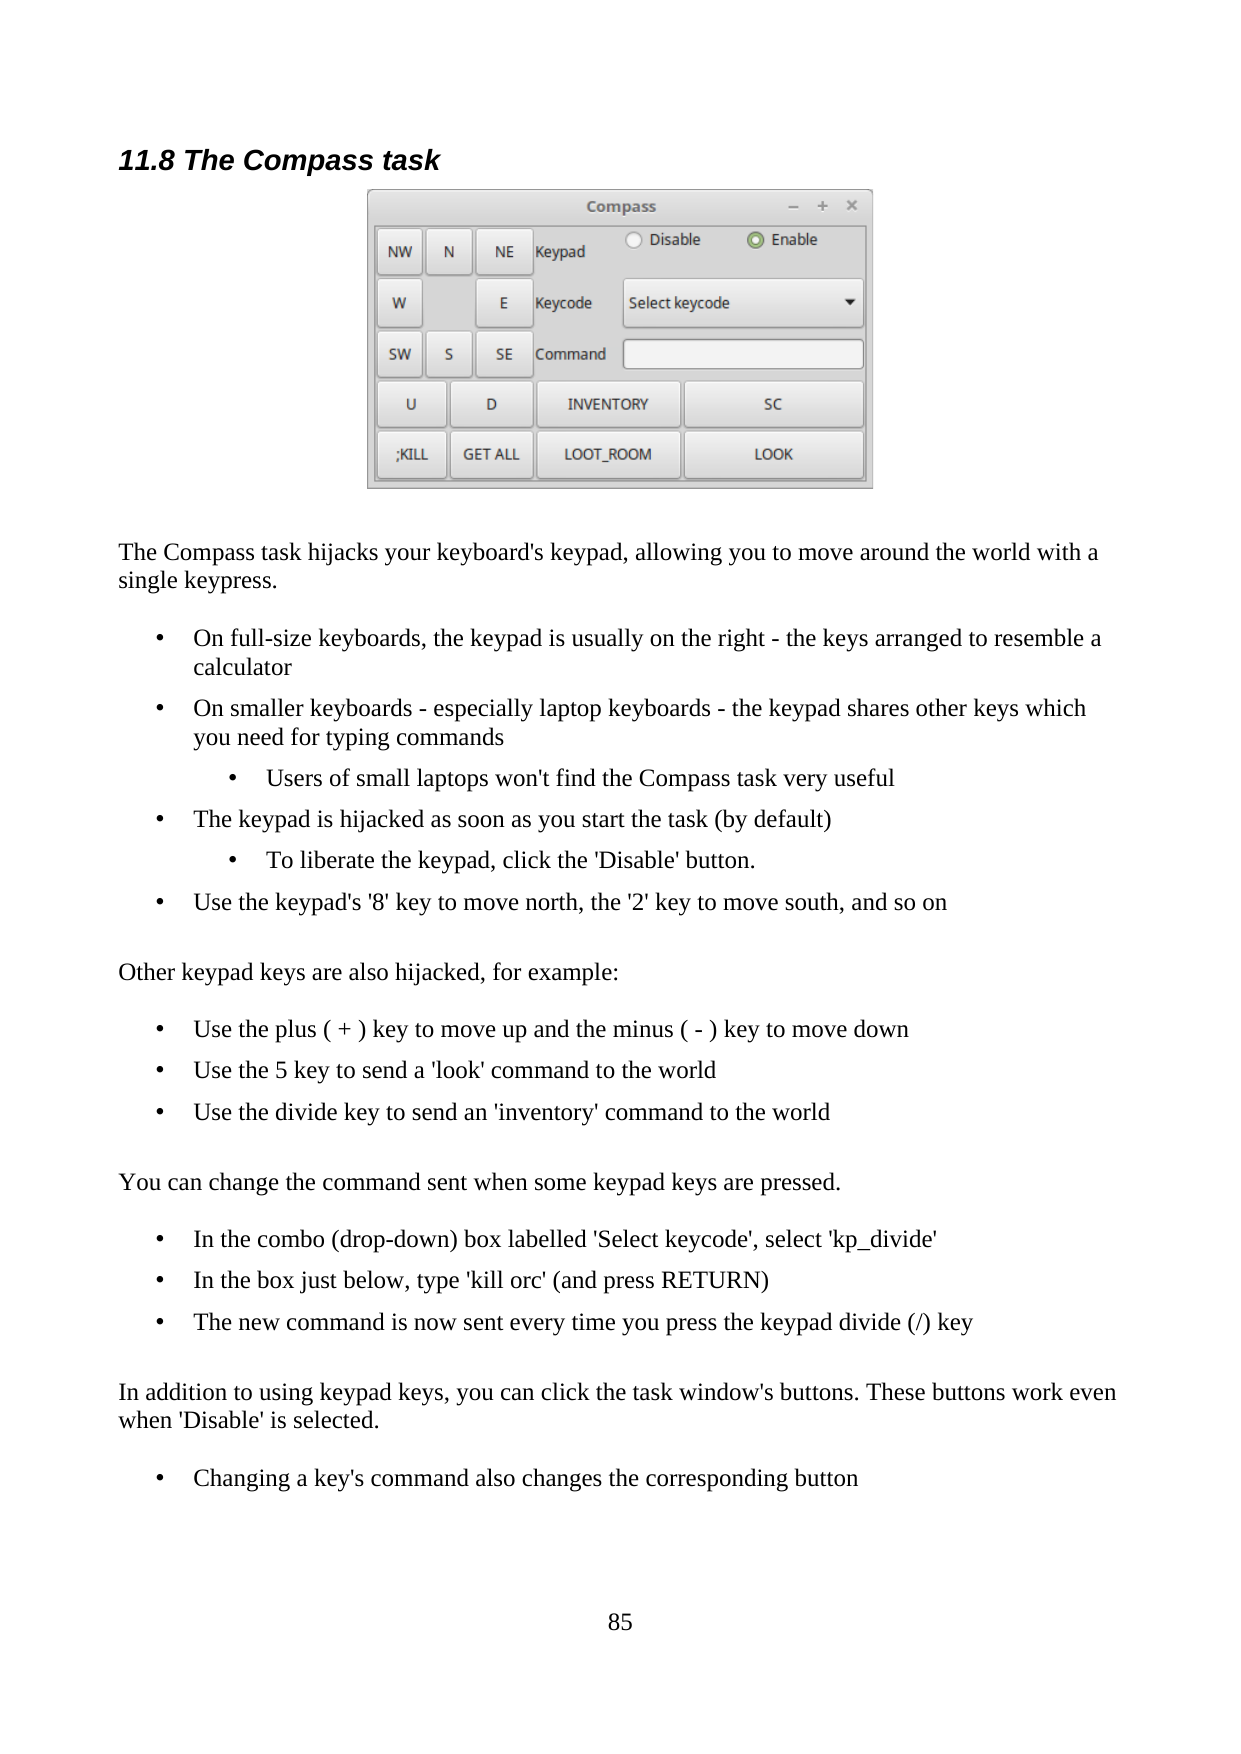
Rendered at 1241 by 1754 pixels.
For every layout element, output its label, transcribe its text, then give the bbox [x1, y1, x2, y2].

list Use the keypad's '8' key to move north, the '2' key to move south, and so on [156, 887, 1122, 915]
list On full-size keyboards, the keypad is usually on the right - the keys arranged to resemble a calculator [156, 623, 1122, 680]
text The Compass task hijacks your keyboard's keypad, allowing you to move around the world with a single keypress. [118, 537, 1122, 594]
list Use the plus ( + ) key to move up and the minus ( - ) key to move down [156, 1014, 1122, 1043]
list The new command is now sent every time you press the keypad divide (/) key [156, 1307, 1122, 1335]
list Changing a key's command also changes the corresponding button [156, 1463, 1122, 1492]
picture [367, 189, 874, 489]
list Use the divide key to send an 'inventory' command to the world [156, 1097, 1122, 1125]
list To liberate the keypad, click the 'Disable' button. [228, 845, 1122, 874]
list On smaller keyboards - especially laptop keyboards - the keypad shares other keys which you need for typing commands [156, 693, 1122, 750]
list Users of small laptops won't find the Compass task very useful [228, 763, 1122, 792]
list The keypad is hijacked as soon as you start the task (by default) [156, 804, 1122, 833]
text In addition to using keypad keys, you can click the task window's buttons. These buttons work even when 'Disable' is selected. [118, 1377, 1122, 1434]
subtitle 11.8 The Compass task [118, 143, 1122, 177]
text You can change the command sent when some keypad keys are pressed. [118, 1167, 1122, 1195]
list In the box just below, type 'kill orc' (and press RETURN) [156, 1265, 1122, 1294]
list In the combo (drop-down) box labelled 'Select keycode', select 'kp_divide' [156, 1224, 1122, 1253]
list Use the 5 key to send a 'look' command to the world [156, 1055, 1122, 1084]
text Other keypad keys are also hijacked, for example: [118, 957, 1122, 985]
